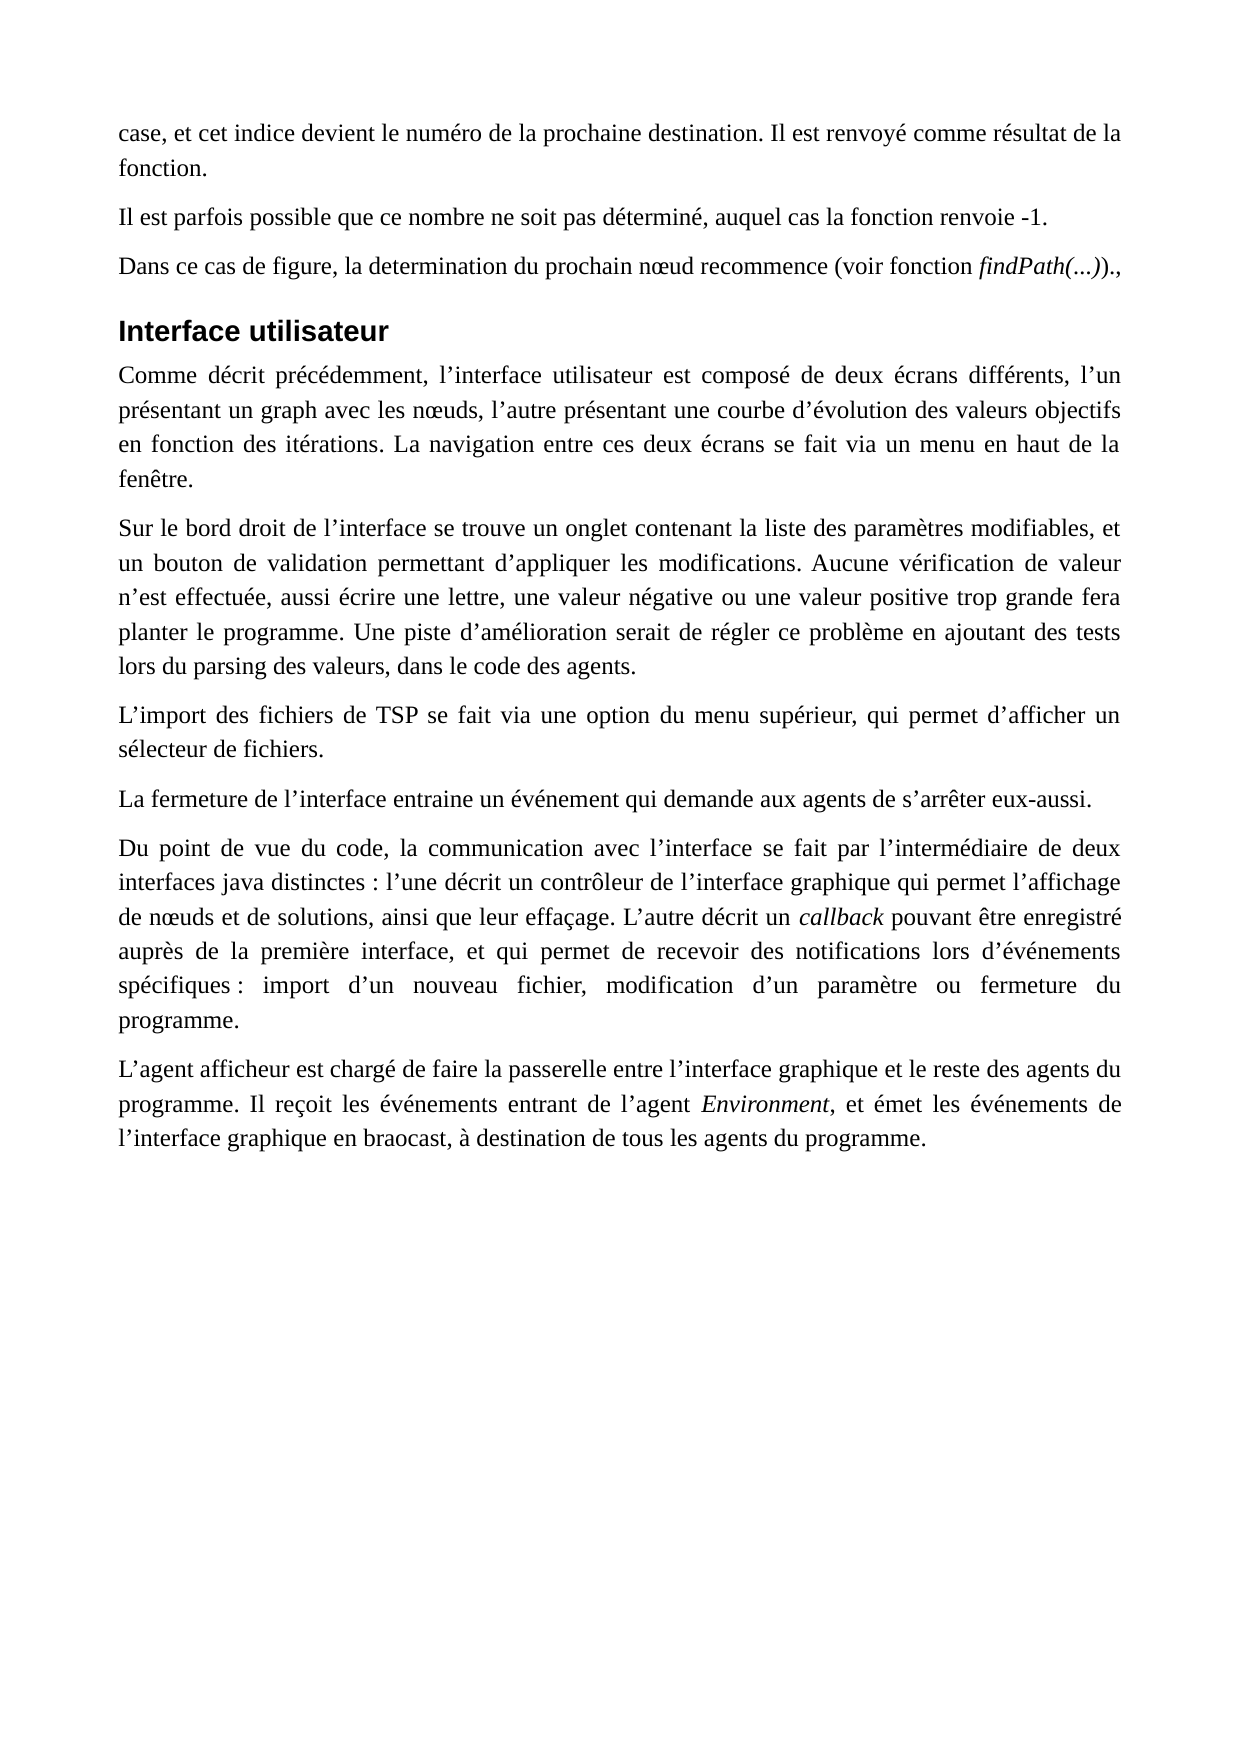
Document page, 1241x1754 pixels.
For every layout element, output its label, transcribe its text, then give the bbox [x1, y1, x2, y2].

text Du point de vue du code, la communication avec l’interface se fait par l’intermédiaire de deux interfaces java distinctes : l’une décrit un contrôleur de l’interface graphique qui permet l’affichage de nœuds et de solutions, ainsi que leur effaçage. L’autre décrit un callback pouvant être enregistré auprès de la première interface, et qui permet de recevoir des notifications lors d’événements spécifiques : import d’un nouveau fichier, modification d’un paramètre ou fermeture du programme. [118, 833, 1122, 1034]
text Dans ce cas de figure, la determination du prochain nœud recommence (voir fonction findPath(...))., [118, 251, 1122, 279]
text Sur le bord droit de l’interface se trouve un onglet contenant la liste des paramètres modifiables, et un bouton de validation permettant d’appliquer les modifications. Aucune vérification de valeur n’est effectuée, aussi écrire une lettre, une valeur négative ou une valeur positive trop grande fera planter le programme. Une piste d’amélioration serait de régler ce problème en ajoutant des tests lors du parsing des valeurs, dans le code des agents. [118, 513, 1122, 680]
text La fermeture de l’interface entraine un événement qui demande aux agents de s’arrêter eux-aussi. [118, 784, 1122, 812]
text Comme décrit précédemment, l’interface utilisateur est composé de deux écrans différents, l’un présentant un graph avec les nœuds, l’autre présentant une courbe d’évolution des valeurs objectifs en fonction des itérations. La navigation entre ces deux écrans se fait via un menu en haut de la fenêtre. [118, 361, 1122, 493]
text case, et cet indice devient le numéro de la prochaine destination. Il est renvoyé comme résultat de la fonction. [118, 118, 1122, 181]
subtitle Interface utilisateur [118, 314, 1122, 348]
text L’agent afficheur est chargé de faire la passerelle entre l’interface graphique et le reste des agents du programme. Il reçoit les événements entrant de l’agent Environment, et émet les événements de l’interface graphique en braocast, à destination de tous les agents du programme. [118, 1054, 1122, 1152]
text L’import des fichiers de TSP se fait via une option du menu supérieur, qui permet d’afficher un sélecteur de fichiers. [118, 700, 1122, 763]
text Il est parfois possible que ce nombre ne soit pas déterminé, auquel cas la fonction renvoie -1. [118, 202, 1122, 230]
